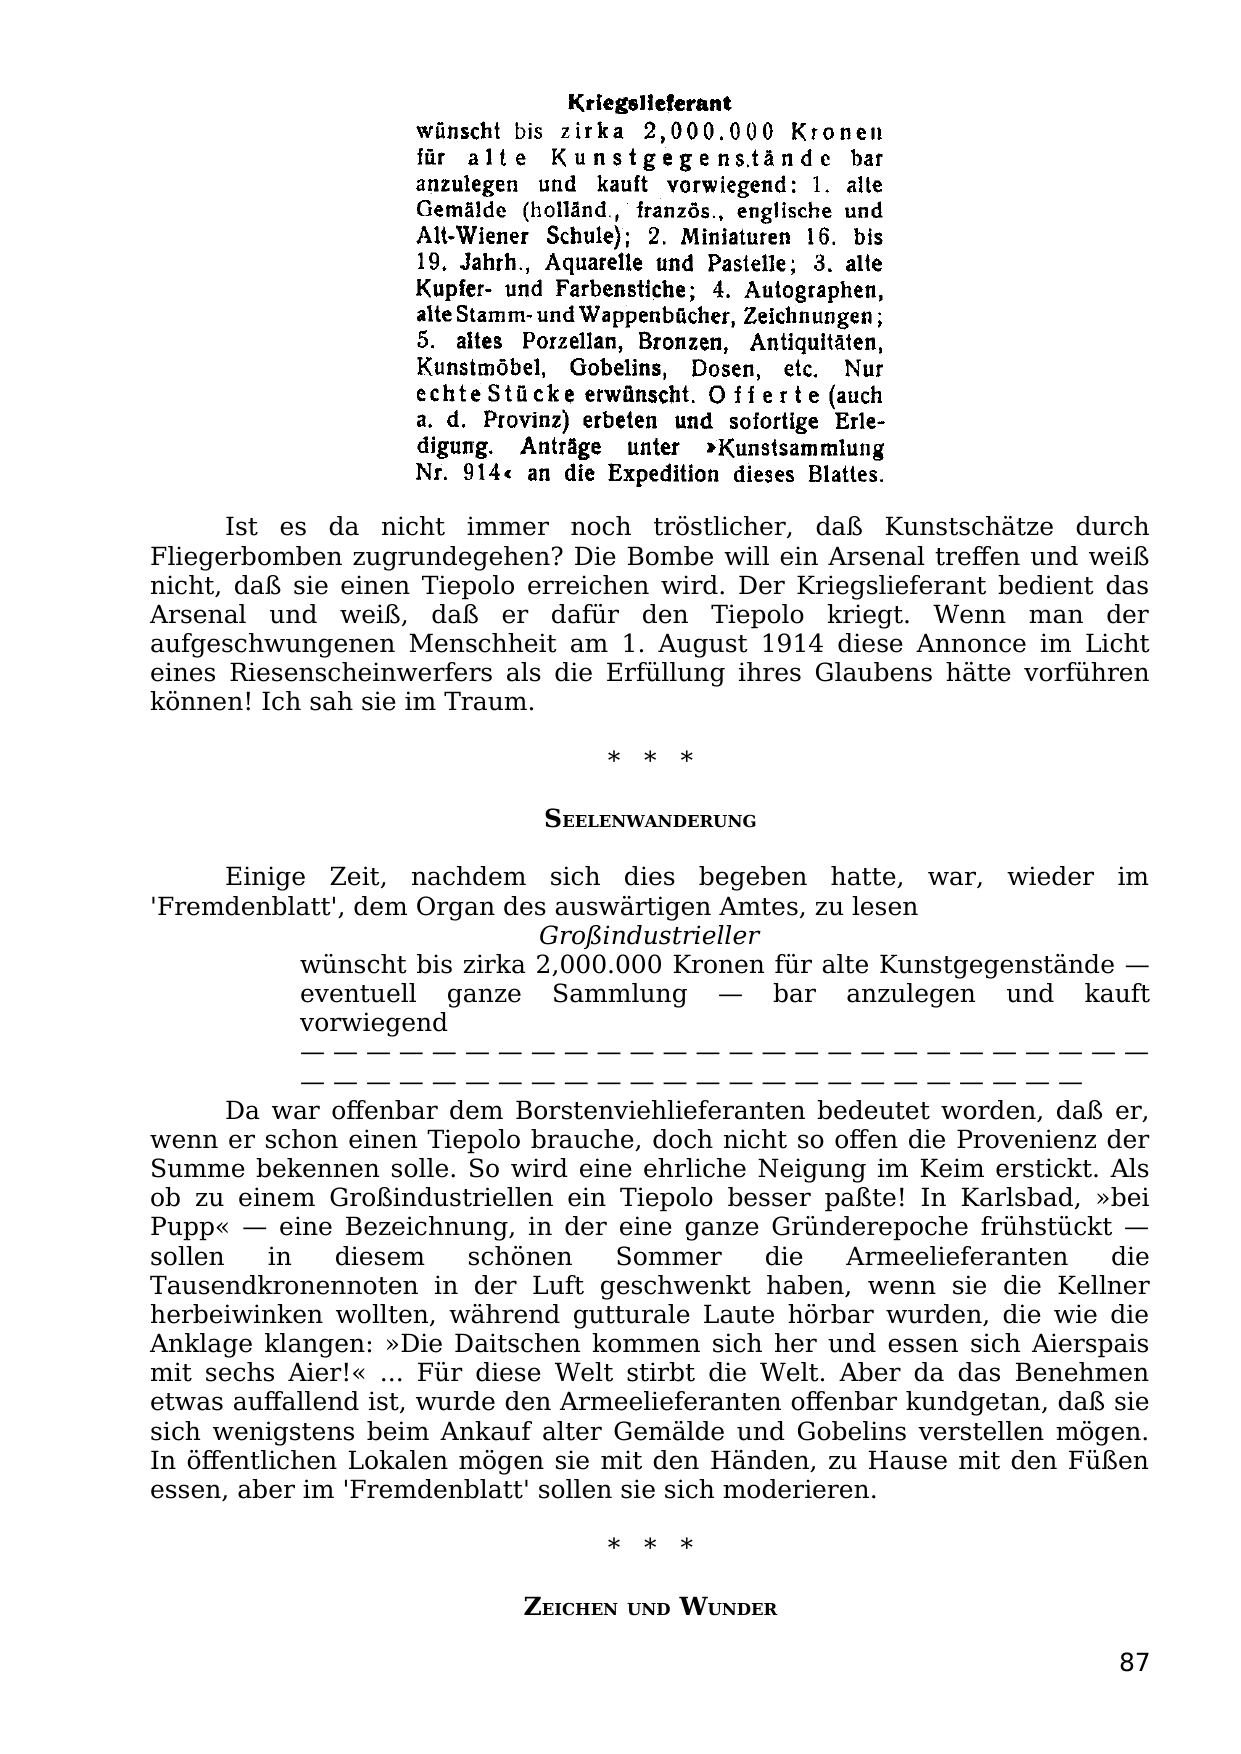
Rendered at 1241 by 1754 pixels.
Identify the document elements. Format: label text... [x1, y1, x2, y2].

text Ist es da nicht immer noch tröstlicher, daß Kunstschätze durch Fliegerbomben zugrundegehen? Die Bombe will ein Arsenal treffen und weiß nicht, daß sie einen Tiepolo erreichen wird. Der Kriegslieferant bedient das Arsenal und weiß, daß er dafür den Tiepolo kriegt. Wenn man der aufgeschwungenen Menschheit am 1. August 1914 diese Annonce im Licht eines Riesenscheinwerfers als die Erfüllung ihres Glaubens hätte vorführen können! Ich sah sie im Traum. [150, 506, 1151, 717]
text Einige Zeit, nachdem sich dies begeben hatte, war, wieder im 'Fremdenblatt', dem Organ des auswärtigen Amtes, zu lesen [150, 862, 1151, 921]
text Großindustrieller [150, 921, 1151, 950]
text * * * [150, 746, 1151, 775]
text Da war offenbar dem Borstenviehlieferanten bedeutet worden, daß er, wenn er schon einen Tiepolo brauche, doch nicht so offen die Provenienz der Summe bekennen solle. So wird eine ehrliche Neigung im Keim erstickt. Als ob zu einem Großindustriellen ein Tiepolo besser paßte! In Karlsbad, »bei Pupp« — eine Bezeichnung, in der eine ganze Gründerepoche frühstückt — sollen in diesem schönen Sommer die Armeelieferanten die Tausendkronennoten in der Luft geschwenkt haben, wenn sie die Kellner herbeiwinken wollten, während gutturale Laute hörbar wurden, die wie die Anklage klangen: »Die Daitschen kommen sich her und essen sich Aierspais mit sechs Aier!« ... Für diese Welt stirbt die Welt. Aber da das Benehmen etwas auffallend ist, wurde den Armeelieferanten offenbar kundgetan, daß sie sich wenigstens beim Ankauf alter Gemälde und Gobelins verstellen mögen. In öffentlichen Lokalen mögen sie mit den Händen, zu Hause mit den Füßen essen, aber im 'Fremdenblatt' sollen sie sich moderieren. [150, 1096, 1151, 1504]
text wünscht bis zirka 2,000.000 Kronen für alte Kunstgegenstände — eventuell ganze Sammlung — bar anzulegen und kauft vorwiegend— — — — — — — — — — — — — — — — — — — — — — — — — — — — — — — — — — — — — — — — — — — — — — — — — — [300, 950, 1151, 1096]
picture [259, 75, 1041, 506]
text * * * [150, 1533, 1151, 1562]
text Seelenwanderung [150, 775, 1151, 833]
text Zeichen und Wunder [150, 1562, 1151, 1621]
